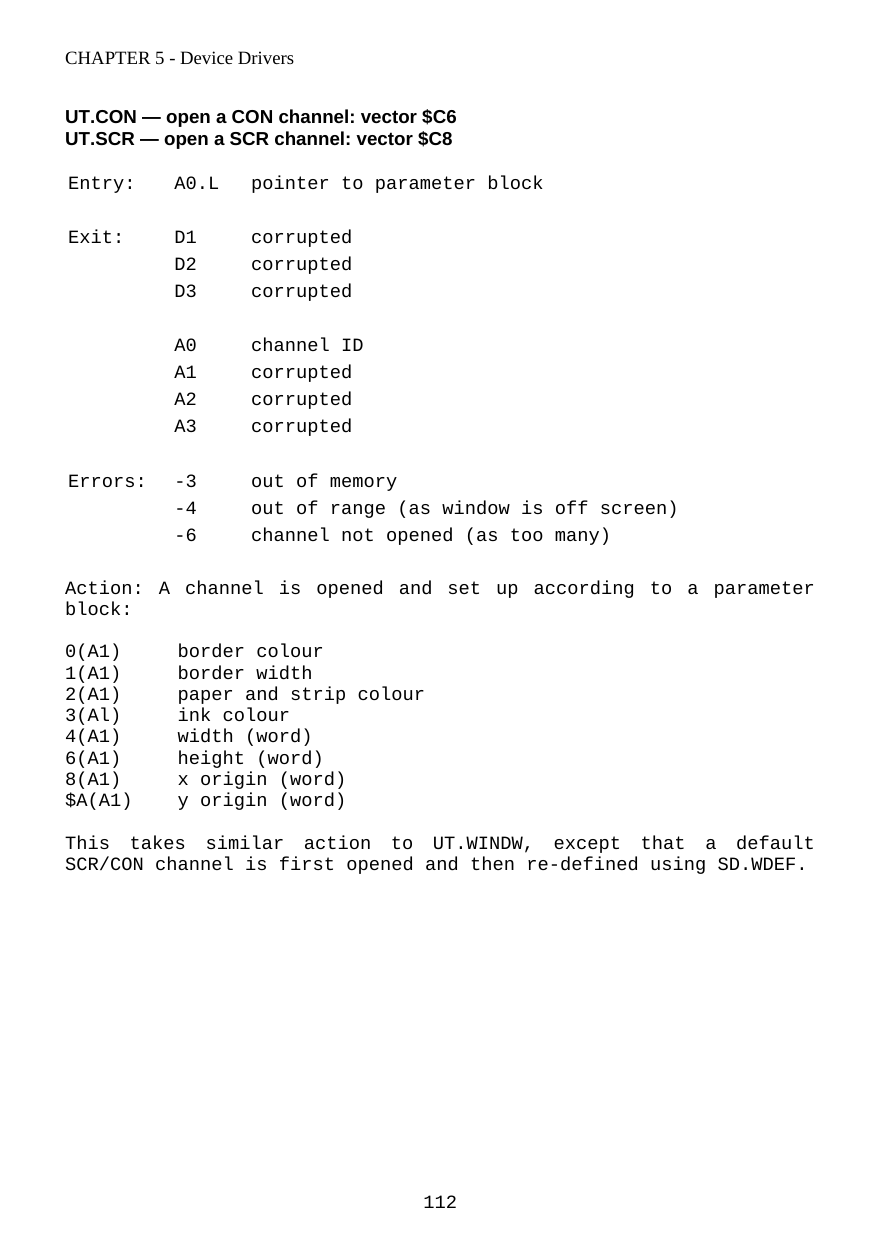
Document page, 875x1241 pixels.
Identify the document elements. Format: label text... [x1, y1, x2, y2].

table_cell width (word) [178, 727, 815, 748]
table_cell [171, 306, 248, 333]
table_cell -6 [171, 523, 248, 550]
table_header 0(A1) [65, 642, 177, 663]
table_cell out of memory [248, 469, 827, 496]
table_cell corrupted [248, 414, 827, 441]
table_header pointer to parameter block [248, 171, 827, 198]
table_cell D3 [171, 279, 248, 306]
table_cell -4 [171, 496, 248, 523]
table_cell 2(A1) [65, 685, 177, 706]
table_cell [248, 306, 827, 333]
table_cell 1(A1) [65, 664, 177, 685]
table_cell Errors: [65, 469, 171, 496]
table_cell A1 [171, 360, 248, 387]
table_cell corrupted [248, 252, 827, 279]
table_cell [65, 252, 171, 279]
table_cell channel ID [248, 333, 827, 360]
subtitle UT.SCR — open a SCR channel: vector $C8 [65, 128, 815, 149]
table_cell 4(A1) [65, 727, 177, 748]
table_cell D1 [171, 225, 248, 252]
table_cell $A(A1) [65, 791, 177, 812]
table_cell corrupted [248, 360, 827, 387]
table_cell 3(Al) [65, 706, 177, 727]
table_cell y origin (word) [178, 791, 815, 812]
table_cell [248, 198, 827, 225]
table_cell [65, 306, 171, 333]
table_cell [65, 387, 171, 414]
table_cell corrupted [248, 279, 827, 306]
table_cell [65, 360, 171, 387]
table_cell [65, 333, 171, 360]
table_cell out of range (as window is off screen) [248, 496, 827, 523]
table_cell [65, 441, 171, 468]
table_header A0.L [171, 171, 248, 198]
table_cell [65, 523, 171, 550]
table_header Entry: [65, 171, 171, 198]
table_cell paper and strip colour [178, 685, 815, 706]
table_cell D2 [171, 252, 248, 279]
table_cell height (word) [178, 749, 815, 770]
table_cell 6(A1) [65, 749, 177, 770]
table_cell [65, 414, 171, 441]
table_cell A2 [171, 387, 248, 414]
table_cell A3 [171, 414, 248, 441]
table_cell A0 [171, 333, 248, 360]
subtitle UT.CON — open a CON channel: vector $C6 [65, 106, 815, 128]
text Action: A channel is opened and set up according to a parameter block: [65, 578, 815, 621]
table_header border colour [178, 642, 815, 663]
table_cell [171, 198, 248, 225]
table_cell 8(A1) [65, 770, 177, 791]
table_cell [248, 441, 827, 468]
table_cell -3 [171, 469, 248, 496]
table_cell Exit: [65, 225, 171, 252]
table_cell [65, 496, 171, 523]
text This takes similar action to UT.WINDW, except that a default SCR/CON channel is first opened and then re-defined using SD.WDEF. [65, 833, 815, 876]
table_cell ink colour [178, 706, 815, 727]
table_cell channel not opened (as too many) [248, 523, 827, 550]
table_cell [171, 441, 248, 468]
table_cell corrupted [248, 387, 827, 414]
table_cell corrupted [248, 225, 827, 252]
table_cell [65, 279, 171, 306]
table_cell [65, 198, 171, 225]
table_cell border width [178, 664, 815, 685]
table_cell x origin (word) [178, 770, 815, 791]
